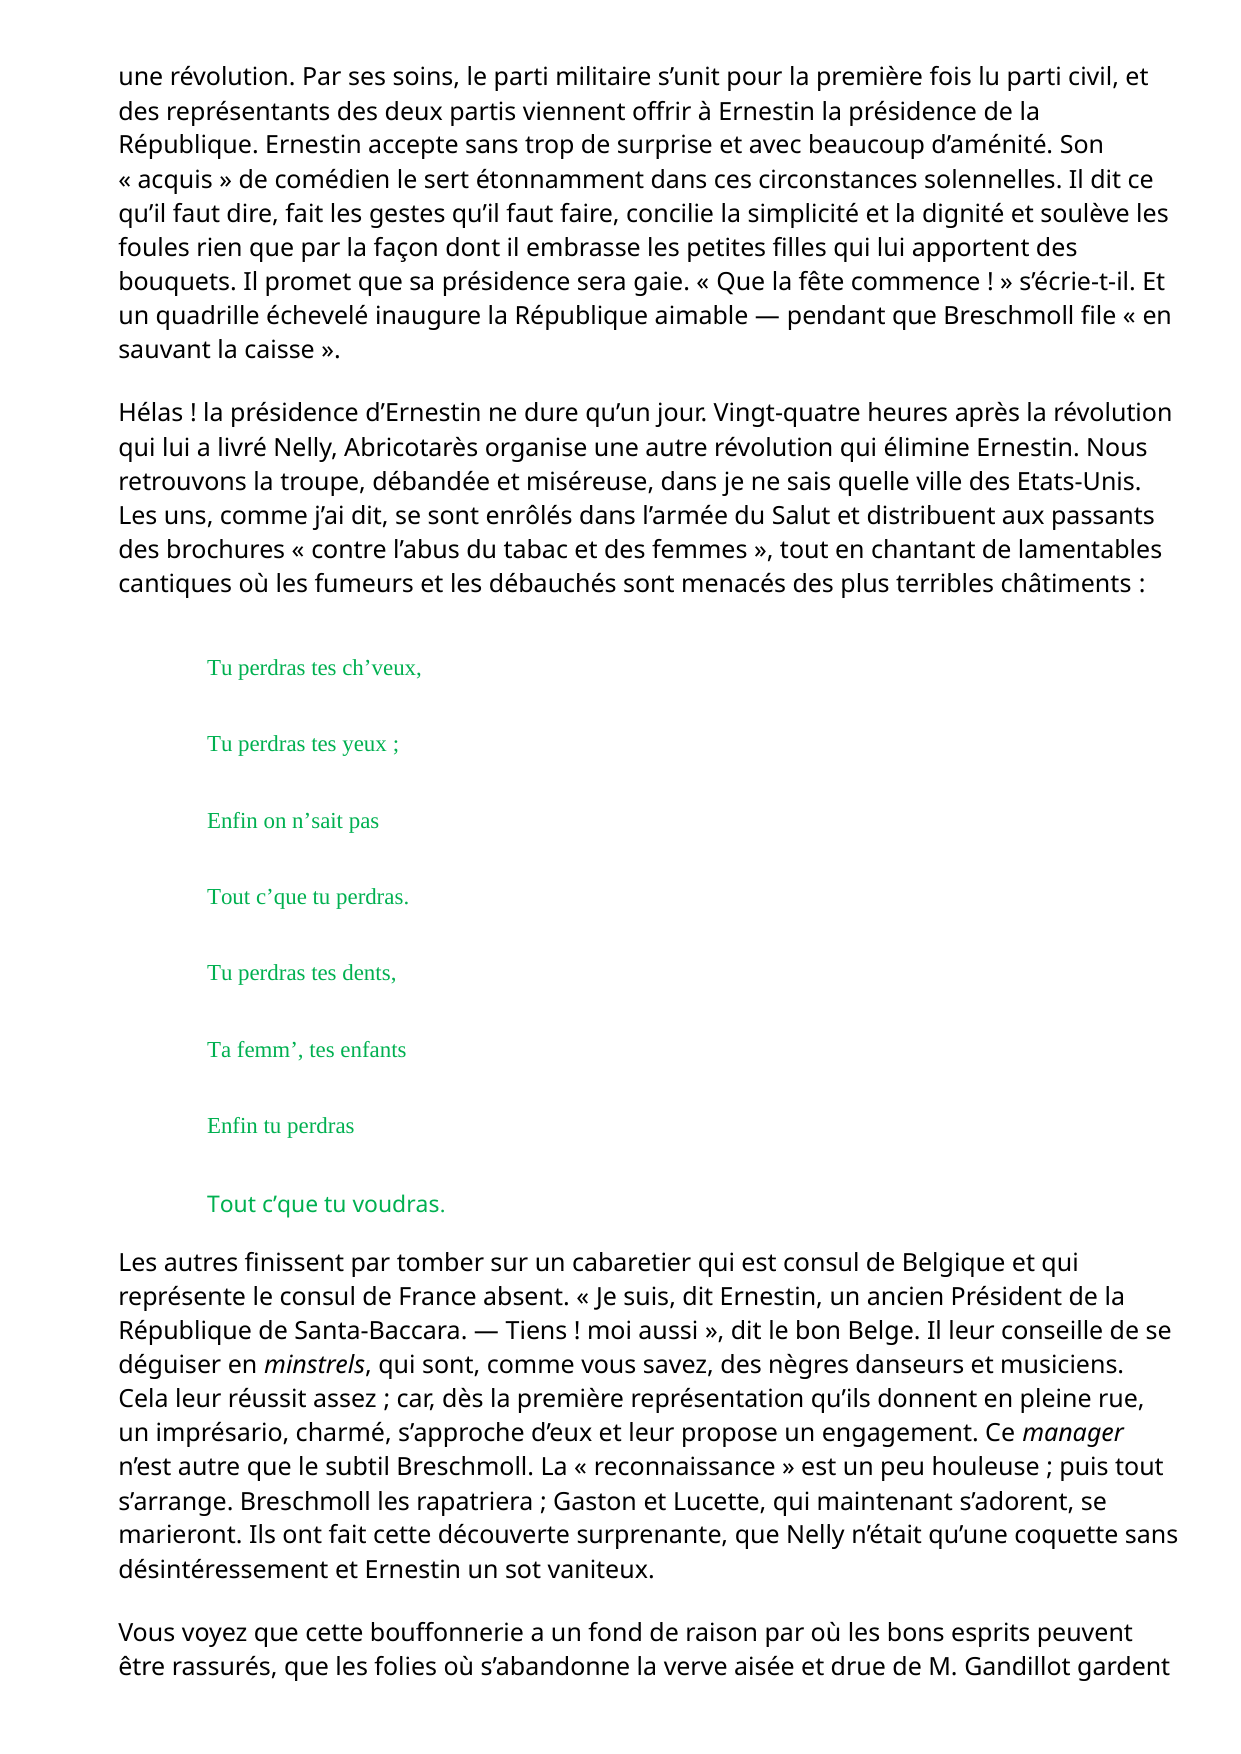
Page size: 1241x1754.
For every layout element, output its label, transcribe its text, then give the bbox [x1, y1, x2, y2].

text Tu perdras tes yeux ; [207, 730, 1181, 757]
text Ta femm’, tes enfants [207, 1036, 1181, 1062]
text Les autres finissent par tomber sur un cabaretier qui est consul de Belgique et qui représente le consul de France absent. « Je suis, dit Ernestin, un ancien Président de la République de Santa-Baccara. — Tiens ! moi aussi », dit le bon Belge. Il leur conseille de se déguiser en minstrels, qui sont, comme vous savez, des nègres danseurs et musiciens. Cela leur réussit assez ; car, dès la première représentation qu’ils donnent en pleine rue, un imprésario, charmé, s’approche d’eux et leur propose un engagement. Ce manager n’est autre que le subtil Breschmoll. La « reconnaissance » est un peu houleuse ; puis tout s’arrange. Breschmoll les rapatriera ; Gaston et Lucette, qui maintenant s’adorent, se marieront. Ils ont fait cette découverte surprenante, que Nelly n’était qu’une coquette sans désintéressement et Ernestin un sot vaniteux. [118, 1245, 1181, 1585]
text Tu perdras tes dents, [207, 959, 1181, 986]
text Enfin on n’sait pas [207, 807, 1181, 833]
text Enfin tu perdras [207, 1112, 1181, 1138]
text Vous voyez que cette bouffonnerie a un fond de raison par où les bons esprits peuvent être rassurés, que les folies où s’abandonne la verve aisée et drue de M. Gandillot gardent [118, 1615, 1181, 1683]
text Tu perdras tes ch’veux, [207, 654, 1181, 680]
text Tout c’que tu voudras. [207, 1188, 1181, 1220]
text une révolution. Par ses soins, le parti militaire s’unit pour la première fois lu parti civil, et des représentants des deux partis viennent offrir à Ernestin la présidence de la République. Ernestin accepte sans trop de surprise et avec beaucoup d’aménité. Son « acquis » de comédien le sert étonnamment dans ces circonstances solennelles. Il dit ce qu’il faut dire, fait les gestes qu’il faut faire, concilie la simplicité et la dignité et soulève les foules rien que par la façon dont il embrasse les petites filles qui lui apportent des bouquets. Il promet que sa présidence sera gaie. « Que la fête commence ! » s’écrie-t-il. Et un quadrille échevelé inaugure la République aimable — pendant que Breschmoll file « en sauvant la caisse ». [118, 59, 1181, 366]
text Hélas ! la présidence d’Ernestin ne dure qu’un jour. Vingt-quatre heures après la révolution qui lui a livré Nelly, Abricotarès organise une autre révolution qui élimine Ernestin. Nous retrouvons la troupe, débandée et miséreuse, dans je ne sais quelle ville des Etats-Unis. Les uns, comme j’ai dit, se sont enrôlés dans l’armée du Salut et distribuent aux passants des brochures « contre l’abus du tabac et des femmes », tout en chantant de lamentables cantiques où les fumeurs et les débauchés sont menacés des plus terribles châtiments : [118, 395, 1181, 599]
text Tout c’que tu perdras. [207, 883, 1181, 909]
